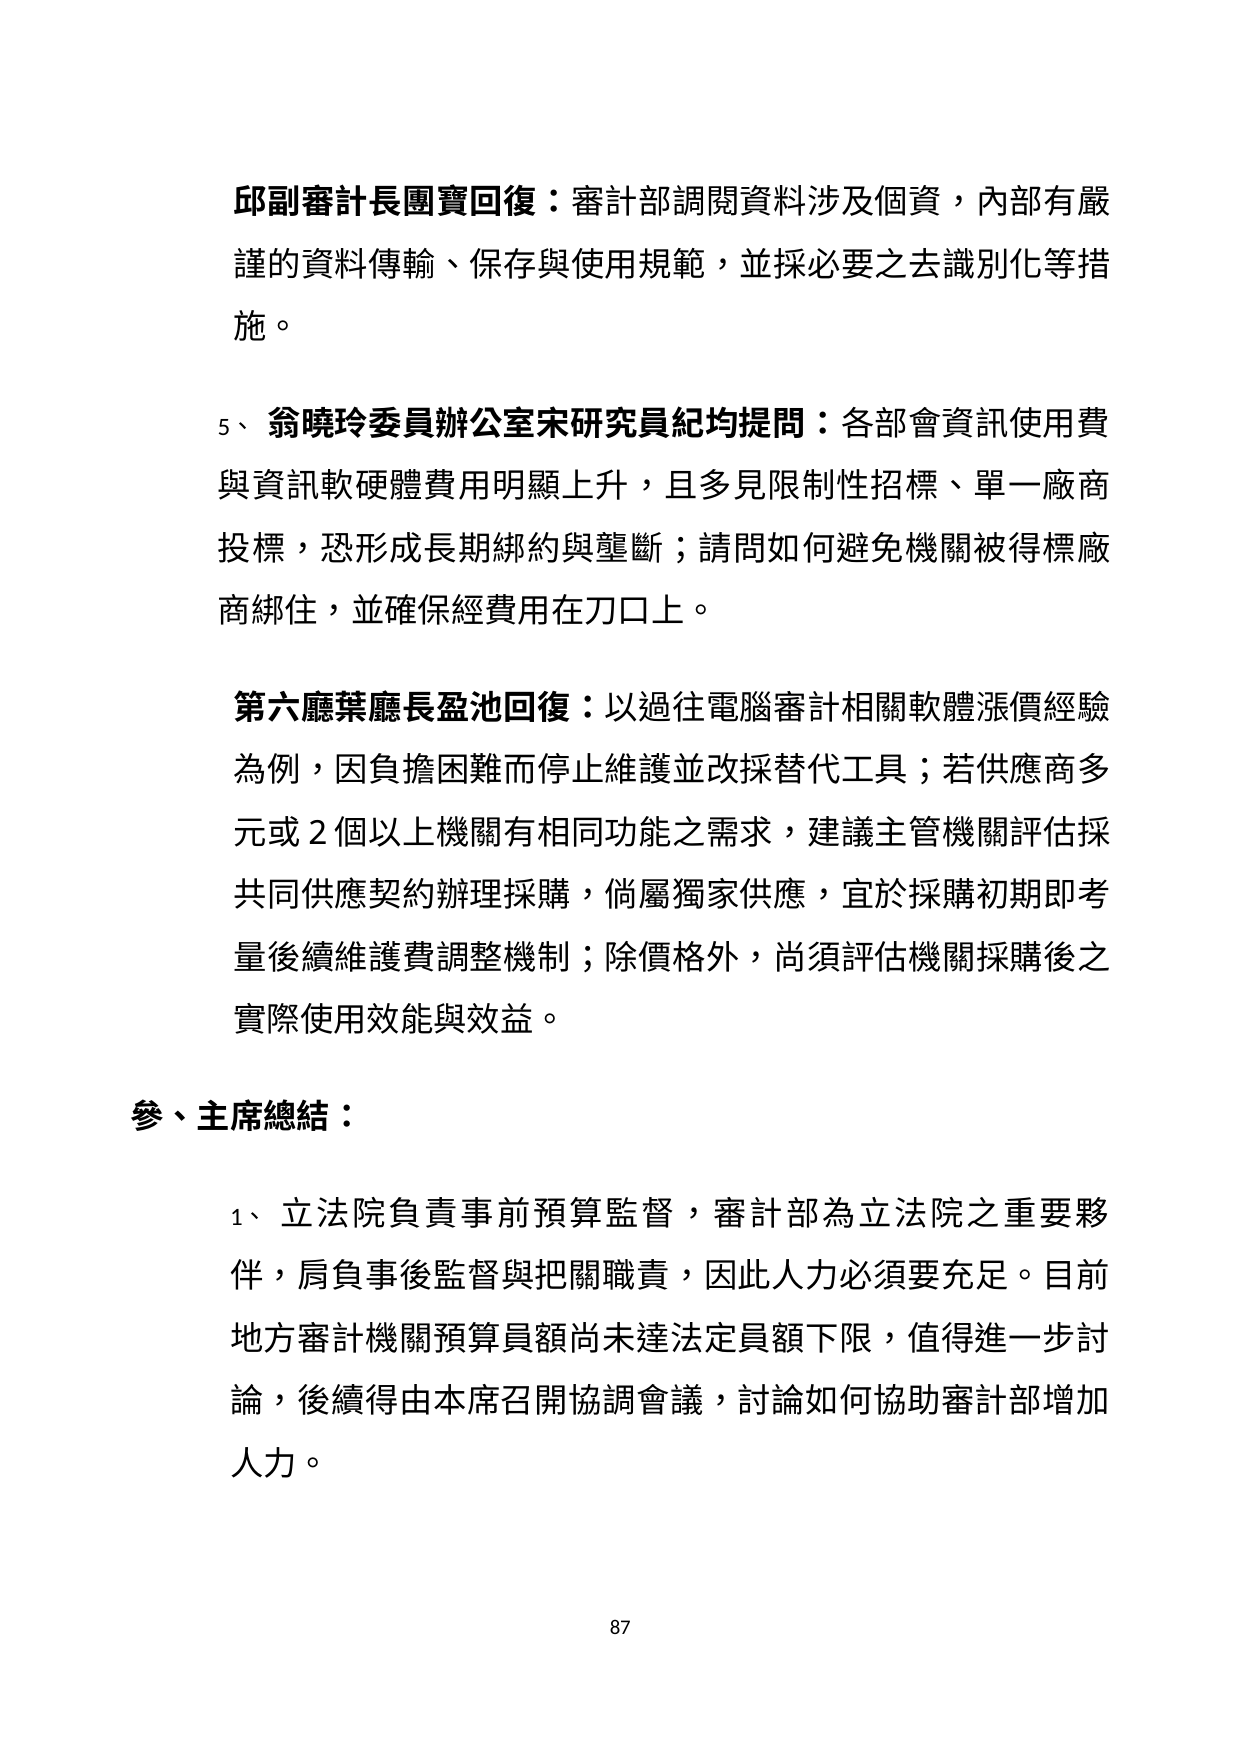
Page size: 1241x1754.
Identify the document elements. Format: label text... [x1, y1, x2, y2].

text 邱副審計長團寶回復：審計部調閱資料涉及個資，內部有嚴謹的資料傳輸、保存與使用規範，並採必要之去識別化等措施。 [233, 157, 1110, 345]
list 立法院負責事前預算監督，審計部為立法院之重要夥伴，肩負事後監督與把關職責，因此人力必須要充足。目前地方審計機關預算員額尚未達法定員額下限，值得進一步討論，後續得由本席召開協調會議，討論如何協助審計部增加人力。 [230, 1169, 1110, 1481]
text 參、主席總結： [130, 1072, 1076, 1135]
list 翁曉玲委員辦公室宋研究員紀均提問：各部會資訊使用費與資訊軟硬體費用明顯上升，且多見限制性招標、單一廠商投標，恐形成長期綁約與壟斷；請問如何避免機關被得標廠商綁住，並確保經費用在刀口上。 [217, 379, 1110, 629]
text 第六廳葉廳長盈池回復：以過往電腦審計相關軟體漲價經驗為例，因負擔困難而停止維護並改採替代工具；若供應商多元或2個以上機關有相同功能之需求，建議主管機關評估採共同供應契約辦理採購，倘屬獨家供應，宜於採購初期即考量後續維護費調整機制；除價格外，尚須評估機關採購後之實際使用效能與效益。 [233, 663, 1110, 1038]
